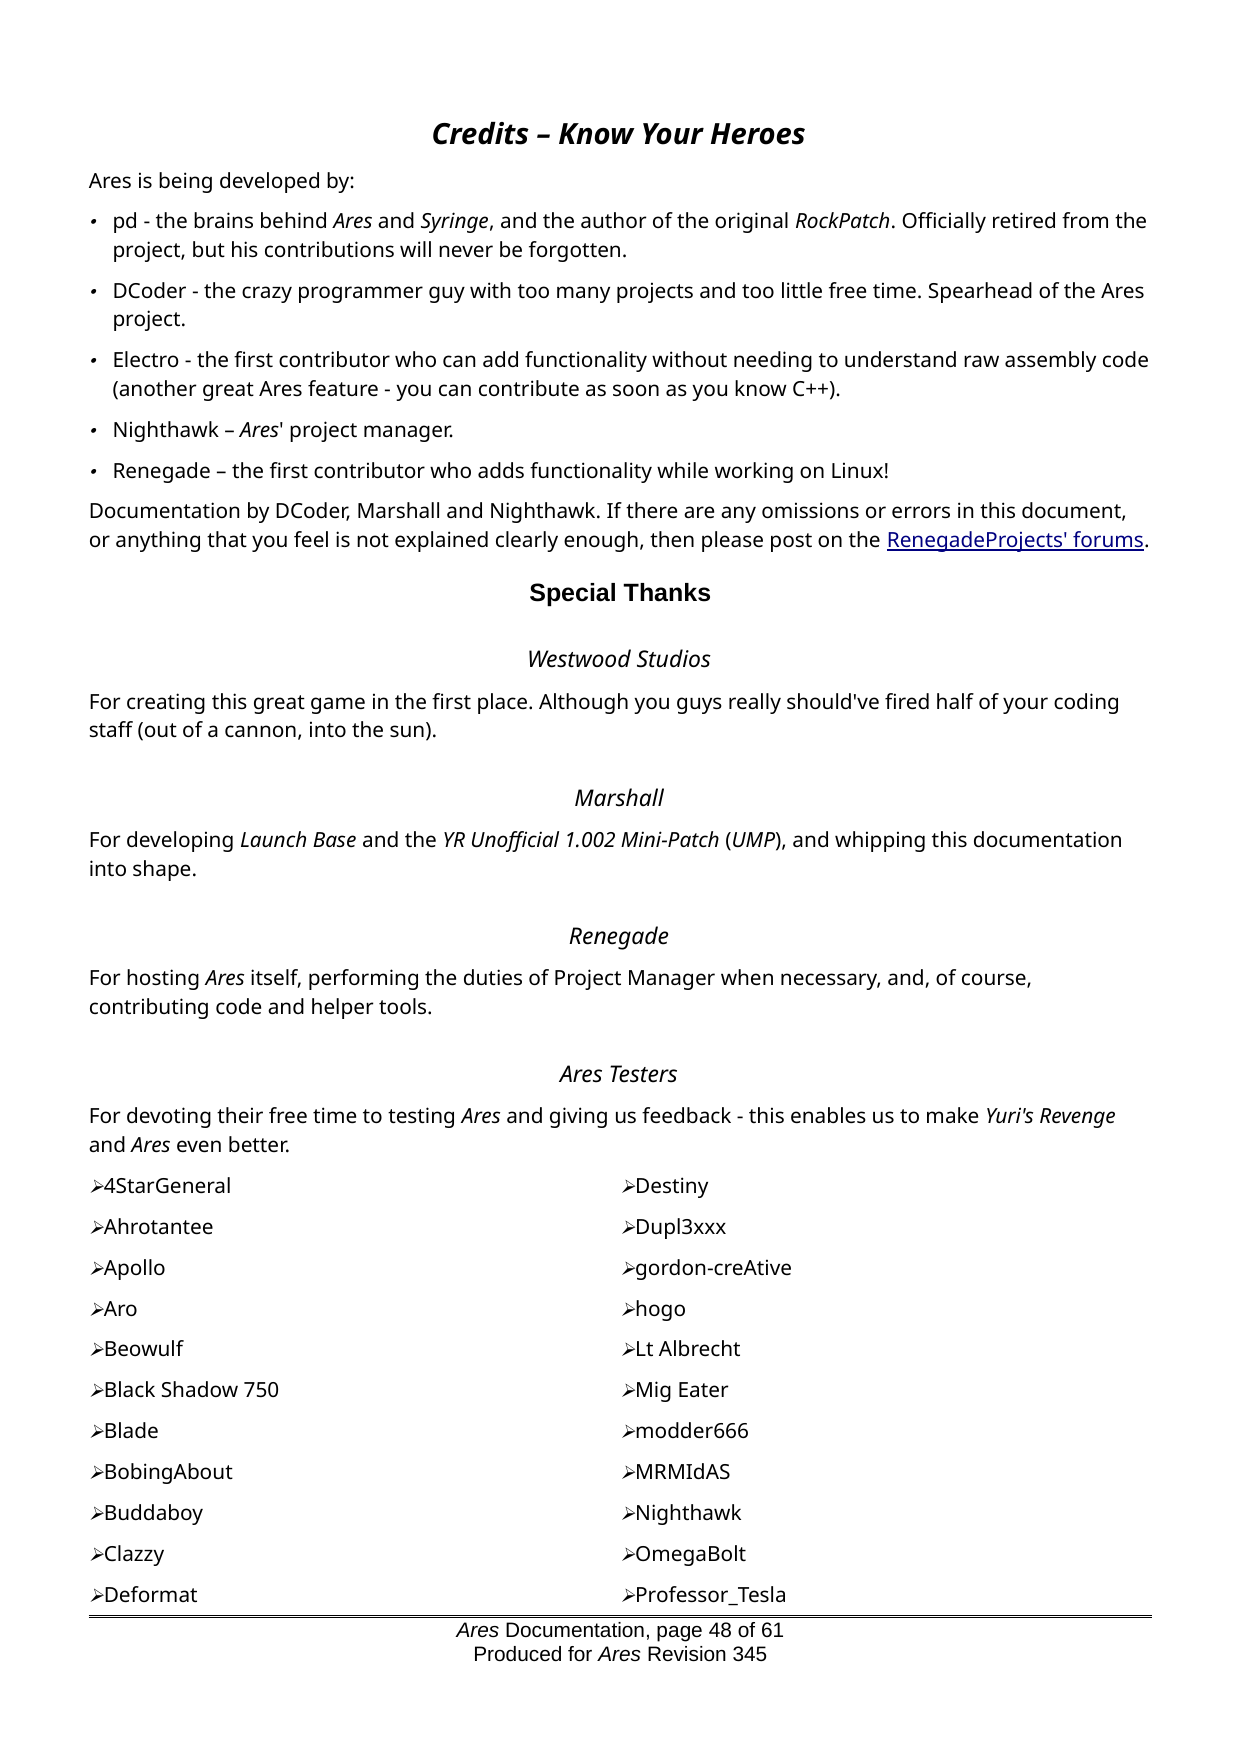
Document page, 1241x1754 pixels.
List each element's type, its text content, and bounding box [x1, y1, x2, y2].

subtitle Special Thanks [88, 578, 1152, 607]
text For developing Launch Base and the YR Unofficial 1.002 Mini-Patch (UMP), and whipping this documentation into shape. [88, 825, 1152, 882]
list Buddaboy [88, 1498, 620, 1527]
list Mig Eater [620, 1376, 1152, 1404]
text For devoting their free time to testing Ares and giving us feedback - this enables us to make Yuri's Revenge and Ares even better. [88, 1101, 1152, 1158]
list Blade [88, 1416, 620, 1445]
list MRMIdAS [620, 1457, 1152, 1486]
list Dupl3xxx [620, 1212, 1152, 1240]
list Beowulf [88, 1334, 620, 1363]
list hogo [620, 1294, 1152, 1322]
subtitle Marshall [88, 781, 1152, 813]
list 4StarGeneral [88, 1171, 620, 1199]
text For creating this great game in the first place. Although you guys really should've fired half of your coding staff (out of a cannon, into the sun). [88, 687, 1152, 744]
list Aro [88, 1294, 620, 1322]
list Black Shadow 750 [88, 1376, 620, 1404]
list OmegaBolt [620, 1539, 1152, 1568]
list Apollo [88, 1253, 620, 1281]
subtitle Credits – Know Your Heroes [88, 113, 1152, 153]
list Clazzy [88, 1539, 620, 1568]
list Renegade – the first contributor who adds functionality while working on Linux! [88, 456, 1152, 484]
list DCoder - the crazy programmer guy with too many projects and too little free time. Spearhead of the Ares project. [88, 276, 1152, 333]
list Nighthawk – Ares' project manager. [88, 415, 1152, 443]
list Ahrotantee [88, 1212, 620, 1240]
text Documentation by DCoder, Marshall and Nighthawk. If there are any omissions or errors in this document, or anything that you feel is not explained clearly enough, then please post on the RenegadeProjects' forums. [88, 497, 1152, 553]
list Electro - the first contributor who can add functionality without needing to understand raw assembly code (another great Ares feature - you can contribute as soon as you know C++). [88, 345, 1152, 402]
list Professor_Tesla [620, 1580, 1152, 1609]
list Destiny [620, 1171, 1152, 1199]
list modder666 [620, 1416, 1152, 1445]
list pd - the brains behind Ares and Syringe, and the author of the original RockPatch. Officially retired from the project, but his contributions will never be forgotten. [88, 207, 1152, 263]
list Lt Albrecht [620, 1334, 1152, 1363]
text For hosting Ares itself, performing the duties of Project Manager when necessary, and, of course, contributing code and helper tools. [88, 963, 1152, 1020]
list Nighthawk [620, 1498, 1152, 1527]
subtitle Westwood Studios [88, 643, 1152, 674]
list BobingAbout [88, 1457, 620, 1486]
text Ares is being developed by: [88, 166, 1152, 194]
subtitle Renegade [88, 919, 1152, 951]
subtitle Ares Testers [88, 1058, 1152, 1089]
list gordon-creAtive [620, 1253, 1152, 1281]
list Deformat [88, 1580, 620, 1609]
